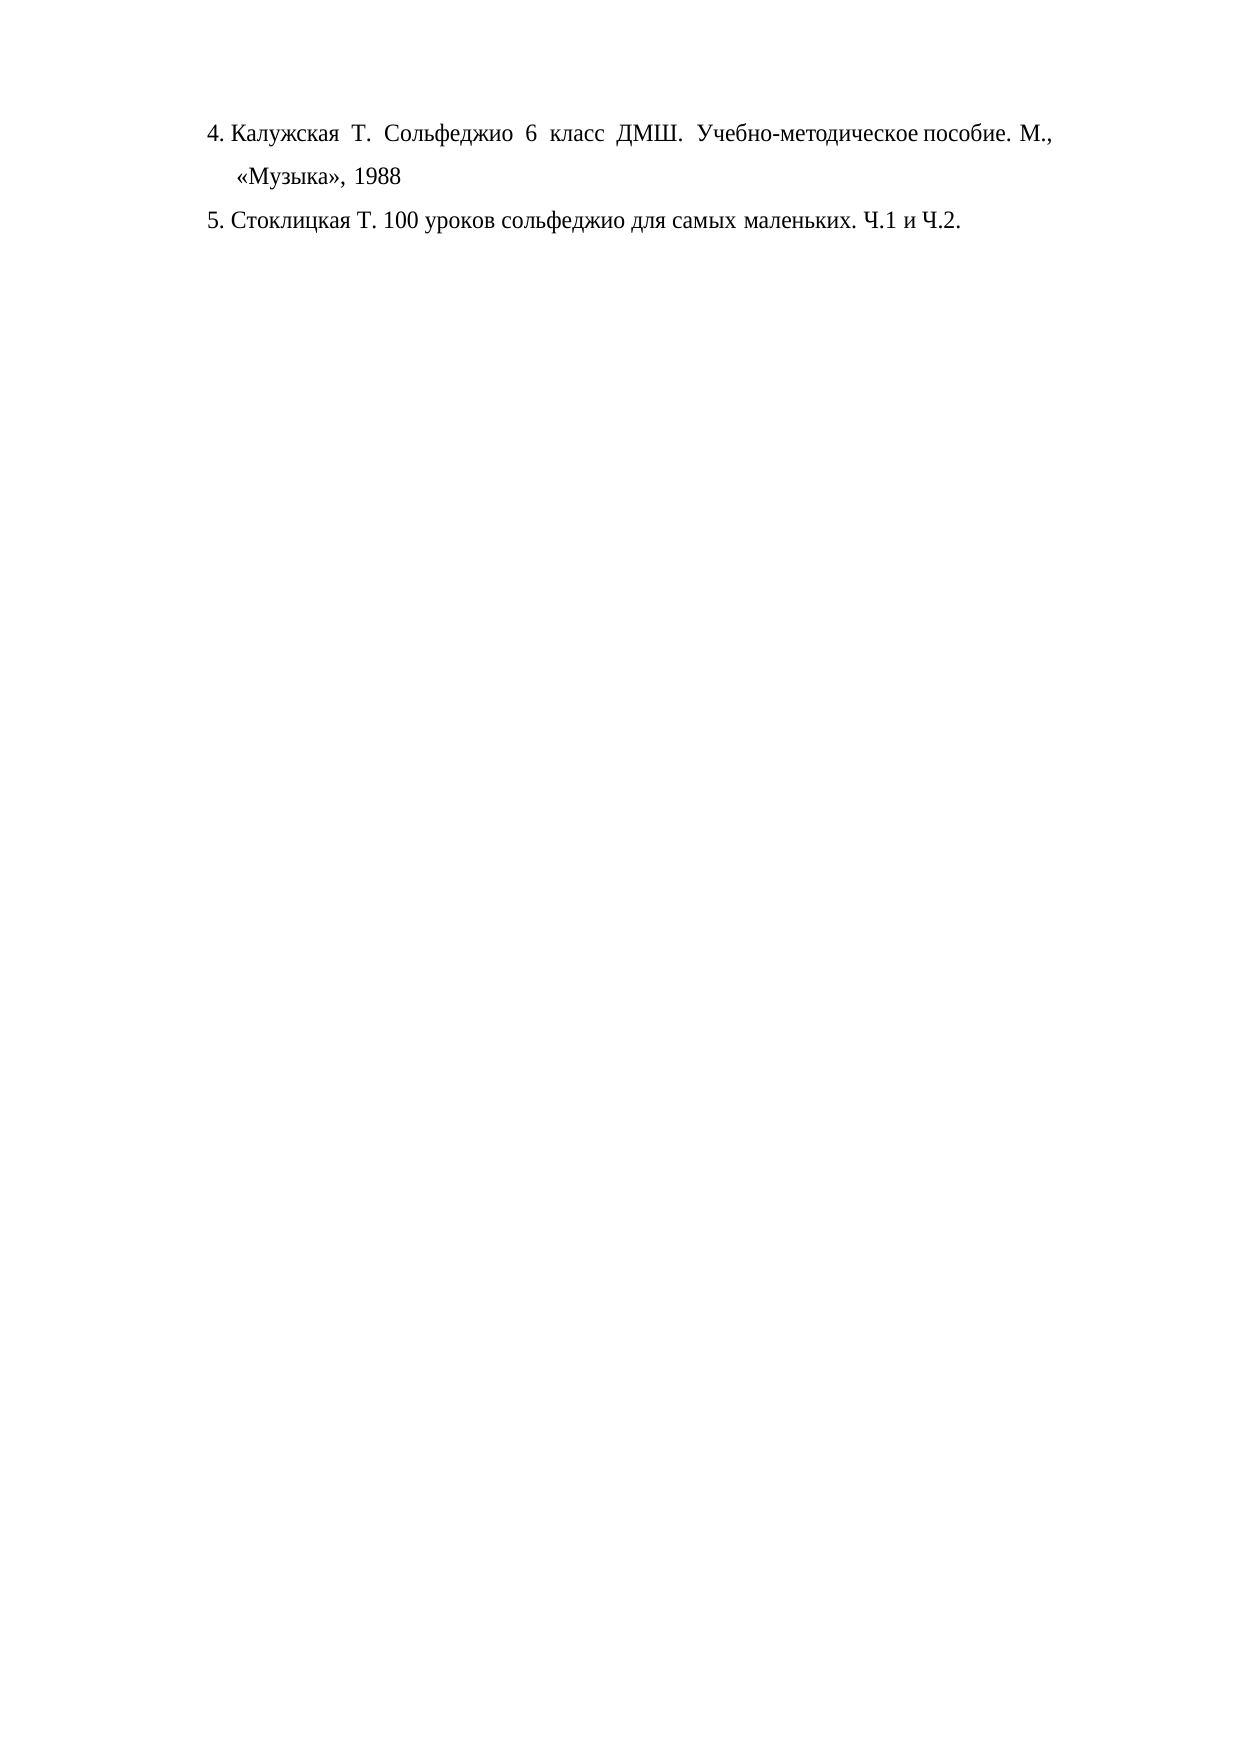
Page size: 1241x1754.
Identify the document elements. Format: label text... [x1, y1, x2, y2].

text 5. Стоклицкая Т. 100 уроков сольфеджио для самых маленьких. Ч.1 и Ч.2. [207, 205, 1122, 233]
text 4. Калужская Т. Сольфеджио 6 класс ДМШ. Учебно-методическое пособие. М., «Музыка», 1988 [207, 118, 1111, 190]
